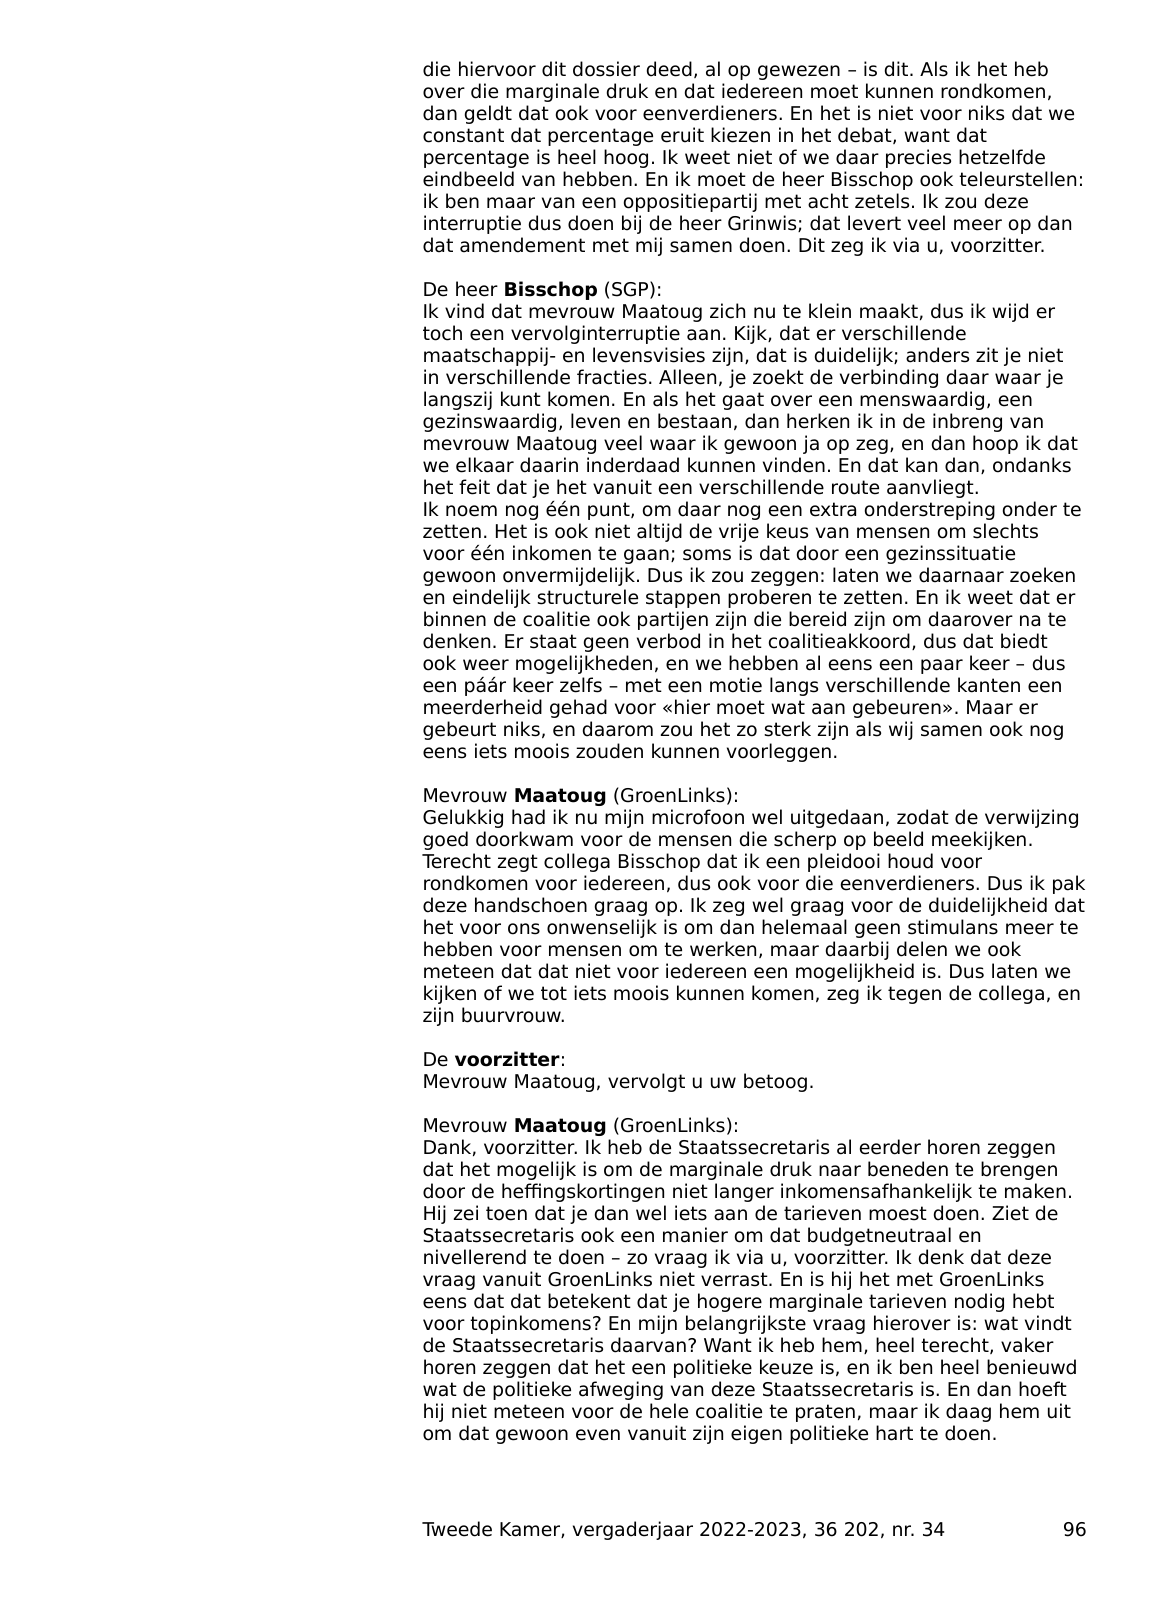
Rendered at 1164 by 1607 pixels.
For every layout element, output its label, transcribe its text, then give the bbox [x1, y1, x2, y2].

text Mevrouw Maatoug (GroenLinks): [422, 1115, 1087, 1137]
text De voorzitter: [422, 1049, 1087, 1071]
text Mevrouw Maatoug, vervolgt u uw betoog. [422, 1071, 1087, 1093]
text Dank, voorzitter. Ik heb de Staatssecretaris al eerder horen zeggen dat het mogelijk is om de marginale druk naar beneden te brengen door de heffingskortingen niet langer inkomensafhankelijk te maken. Hij zei toen dat je dan wel iets aan de tarieven moest doen. Ziet de Staatssecretaris ook een manier om dat budgetneutraal en nivellerend te doen – zo vraag ik via u, voorzitter. Ik denk dat deze vraag vanuit GroenLinks niet verrast. En is hij het met GroenLinks eens dat dat betekent dat je hogere marginale tarieven nodig hebt voor topinkomens? En mijn belangrijkste vraag hierover is: wat vindt de Staatssecretaris daarvan? Want ik heb hem, heel terecht, vaker horen zeggen dat het een politieke keuze is, en ik ben heel benieuwd wat de politieke afweging van deze Staatssecretaris is. En dan hoeft hij niet meteen voor de hele coalitie te praten, maar ik daag hem uit om dat gewoon even vanuit zijn eigen politieke hart te doen. [422, 1137, 1087, 1444]
text die hiervoor dit dossier deed, al op gewezen – is dit. Als ik het heb over die marginale druk en dat iedereen moet kunnen rondkomen, dan geldt dat ook voor eenverdieners. En het is niet voor niks dat we constant dat percentage eruit kiezen in het debat, want dat percentage is heel hoog. Ik weet niet of we daar precies hetzelfde eindbeeld van hebben. En ik moet de heer Bisschop ook teleurstellen: ik ben maar van een oppositiepartij met acht zetels. Ik zou deze interruptie dus doen bij de heer Grinwis; dat levert veel meer op dan dat amendement met mij samen doen. Dit zeg ik via u, voorzitter. [422, 59, 1087, 257]
text De heer Bisschop (SGP): [422, 279, 1087, 301]
text Ik noem nog één punt, om daar nog een extra onderstreping onder te zetten. Het is ook niet altijd de vrije keus van mensen om slechts voor één inkomen te gaan; soms is dat door een gezinssituatie gewoon onvermijdelijk. Dus ik zou zeggen: laten we daarnaar zoeken en eindelijk structurele stappen proberen te zetten. En ik weet dat er binnen de coalitie ook partijen zijn die bereid zijn om daarover na te denken. Er staat geen verbod in het coalitieakkoord, dus dat biedt ook weer mogelijkheden, en we hebben al eens een paar keer – dus een páár keer zelfs – met een motie langs verschillende kanten een meerderheid gehad voor «hier moet wat aan gebeuren». Maar er gebeurt niks, en daarom zou het zo sterk zijn als wij samen ook nog eens iets moois zouden kunnen voorleggen. [422, 499, 1087, 763]
text Ik vind dat mevrouw Maatoug zich nu te klein maakt, dus ik wijd er toch een vervolginterruptie aan. Kijk, dat er verschillende maatschappij- en levensvisies zijn, dat is duidelijk; anders zit je niet in verschillende fracties. Alleen, je zoekt de verbinding daar waar je langszij kunt komen. En als het gaat over een menswaardig, een gezinswaardig, leven en bestaan, dan herken ik in de inbreng van mevrouw Maatoug veel waar ik gewoon ja op zeg, en dan hoop ik dat we elkaar daarin inderdaad kunnen vinden. En dat kan dan, ondanks het feit dat je het vanuit een verschillende route aanvliegt. [422, 301, 1087, 499]
text Gelukkig had ik nu mijn microfoon wel uitgedaan, zodat de verwijzing goed doorkwam voor de mensen die scherp op beeld meekijken. Terecht zegt collega Bisschop dat ik een pleidooi houd voor rondkomen voor iedereen, dus ook voor die eenverdieners. Dus ik pak deze handschoen graag op. Ik zeg wel graag voor de duidelijkheid dat het voor ons onwenselijk is om dan helemaal geen stimulans meer te hebben voor mensen om te werken, maar daarbij delen we ook meteen dat dat niet voor iedereen een mogelijkheid is. Dus laten we kijken of we tot iets moois kunnen komen, zeg ik tegen de collega, en zijn buurvrouw. [422, 807, 1087, 1027]
text Mevrouw Maatoug (GroenLinks): [422, 785, 1087, 807]
